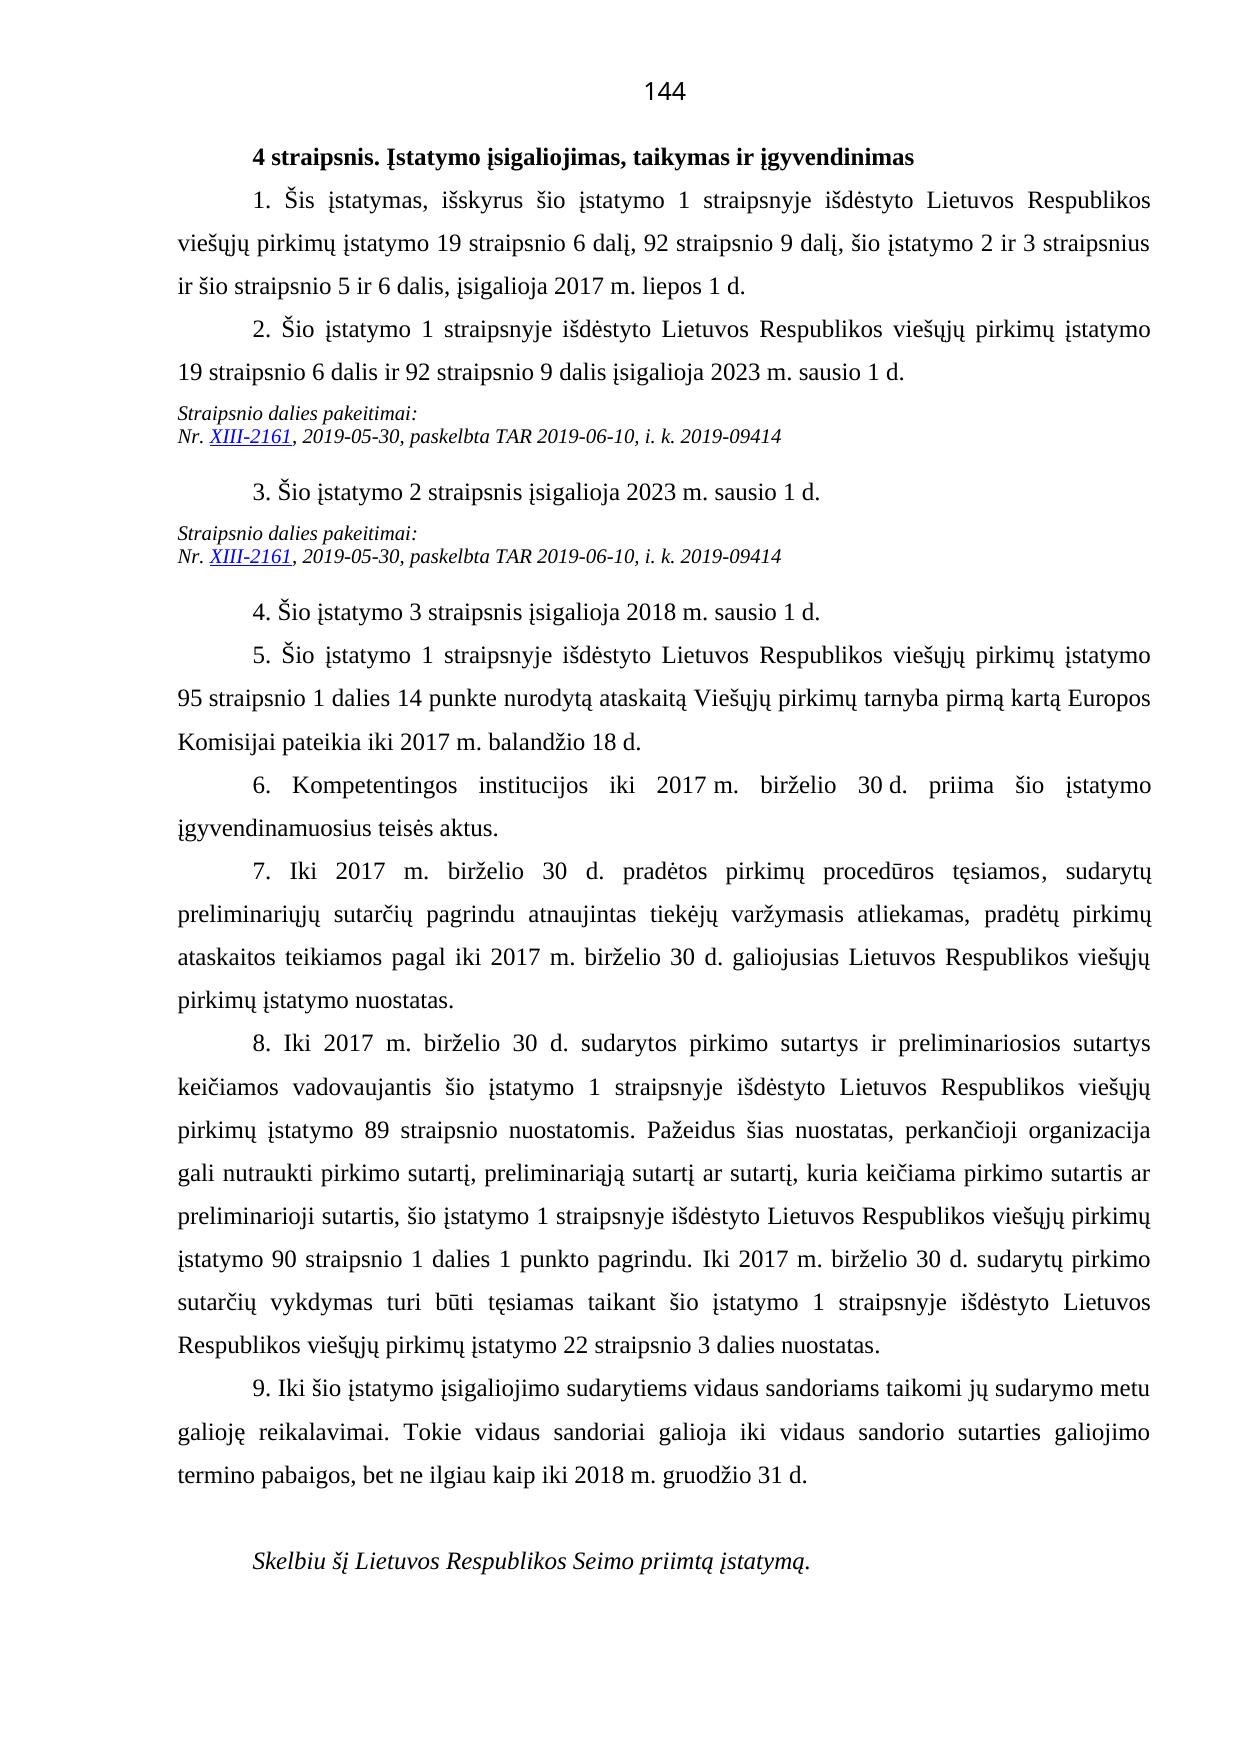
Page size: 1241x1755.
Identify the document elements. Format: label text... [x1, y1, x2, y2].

text Skelbiu šį Lietuvos Respublikos Seimo priimtą įstatymą. [177, 1546, 1152, 1575]
text Nr. XIII-2161, 2019-05-30, paskelbta TAR 2019-06-10, i. k. 2019-09414 [177, 544, 1152, 568]
text 2. Šio įstatymo 1 straipsnyje išdėstyto Lietuvos Respublikos viešųjų pirkimų įstatymo 19 straipsnio 6 dalis ir 92 straipsnio 9 dalis įsigalioja 2023 m. sausio 1 d. [177, 314, 1152, 386]
text Straipsnio dalies pakeitimai: [177, 400, 1152, 424]
text Straipsnio dalies pakeitimai: [177, 520, 1152, 544]
text 4 straipsnis. Įstatymo įsigaliojimas, taikymas ir įgyvendinimas [177, 142, 1152, 170]
text 7. Iki 2017 m. birželio 30 d. pradėtos pirkimų procedūros tęsiamos, sudarytų preliminariųjų sutarčių pagrindu atnaujintas tiekėjų varžymasis atliekamas, pradėtų pirkimų ataskaitos teikiamos pagal iki 2017 m. birželio 30 d. galiojusias Lietuvos Respublikos viešųjų pirkimų įstatymo nuostatas. [177, 856, 1152, 1014]
text Nr. XIII-2161, 2019-05-30, paskelbta TAR 2019-06-10, i. k. 2019-09414 [177, 424, 1152, 448]
text 8. Iki 2017 m. birželio 30 d. sudarytos pirkimo sutartys ir preliminariosios sutartys keičiamos vadovaujantis šio įstatymo 1 straipsnyje išdėstyto Lietuvos Respublikos viešųjų pirkimų įstatymo 89 straipsnio nuostatomis. Pažeidus šias nuostatas, perkančioji organizacija gali nutraukti pirkimo sutartį, preliminariąją sutartį ar sutartį, kuria keičiama pirkimo sutartis ar preliminarioji sutartis, šio įstatymo 1 straipsnyje išdėstyto Lietuvos Respublikos viešųjų pirkimų įstatymo 90 straipsnio 1 dalies 1 punkto pagrindu. Iki 2017 m. birželio 30 d. sudarytų pirkimo sutarčių vykdymas turi būti tęsiamas taikant šio įstatymo 1 straipsnyje išdėstyto Lietuvos Respublikos viešųjų pirkimų įstatymo 22 straipsnio 3 dalies nuostatas. [177, 1028, 1152, 1359]
text 9. Iki šio įstatymo įsigaliojimo sudarytiems vidaus sandoriams taikomi jų sudarymo metu galioję reikalavimai. Tokie vidaus sandoriai galioja iki vidaus sandorio sutarties galiojimo termino pabaigos, bet ne ilgiau kaip iki 2018 m. gruodžio 31 d. [177, 1373, 1152, 1488]
text 1. Šis įstatymas, išskyrus šio įstatymo 1 straipsnyje išdėstyto Lietuvos Respublikos viešųjų pirkimų įstatymo 19 straipsnio 6 dalį, 92 straipsnio 9 dalį, šio įstatymo 2 ir 3 straipsnius ir šio straipsnio 5 ir 6 dalis, įsigalioja 2017 m. liepos 1 d. [177, 185, 1152, 300]
text 5. Šio įstatymo 1 straipsnyje išdėstyto Lietuvos Respublikos viešųjų pirkimų įstatymo 95 straipsnio 1 dalies 14 punkte nurodytą ataskaitą Viešųjų pirkimų tarnyba pirmą kartą Europos Komisijai pateikia iki 2017 m. balandžio 18 d. [177, 640, 1152, 755]
text 4. Šio įstatymo 3 straipsnis įsigalioja 2018 m. sausio 1 d. [177, 597, 1152, 626]
text 3. Šio įstatymo 2 straipsnis įsigalioja 2023 m. sausio 1 d. [177, 477, 1152, 506]
text 6. Kompetentingos institucijos iki 2017 m. birželio 30 d. priima šio įstatymo įgyvendinamuosius teisės aktus. [177, 770, 1152, 842]
